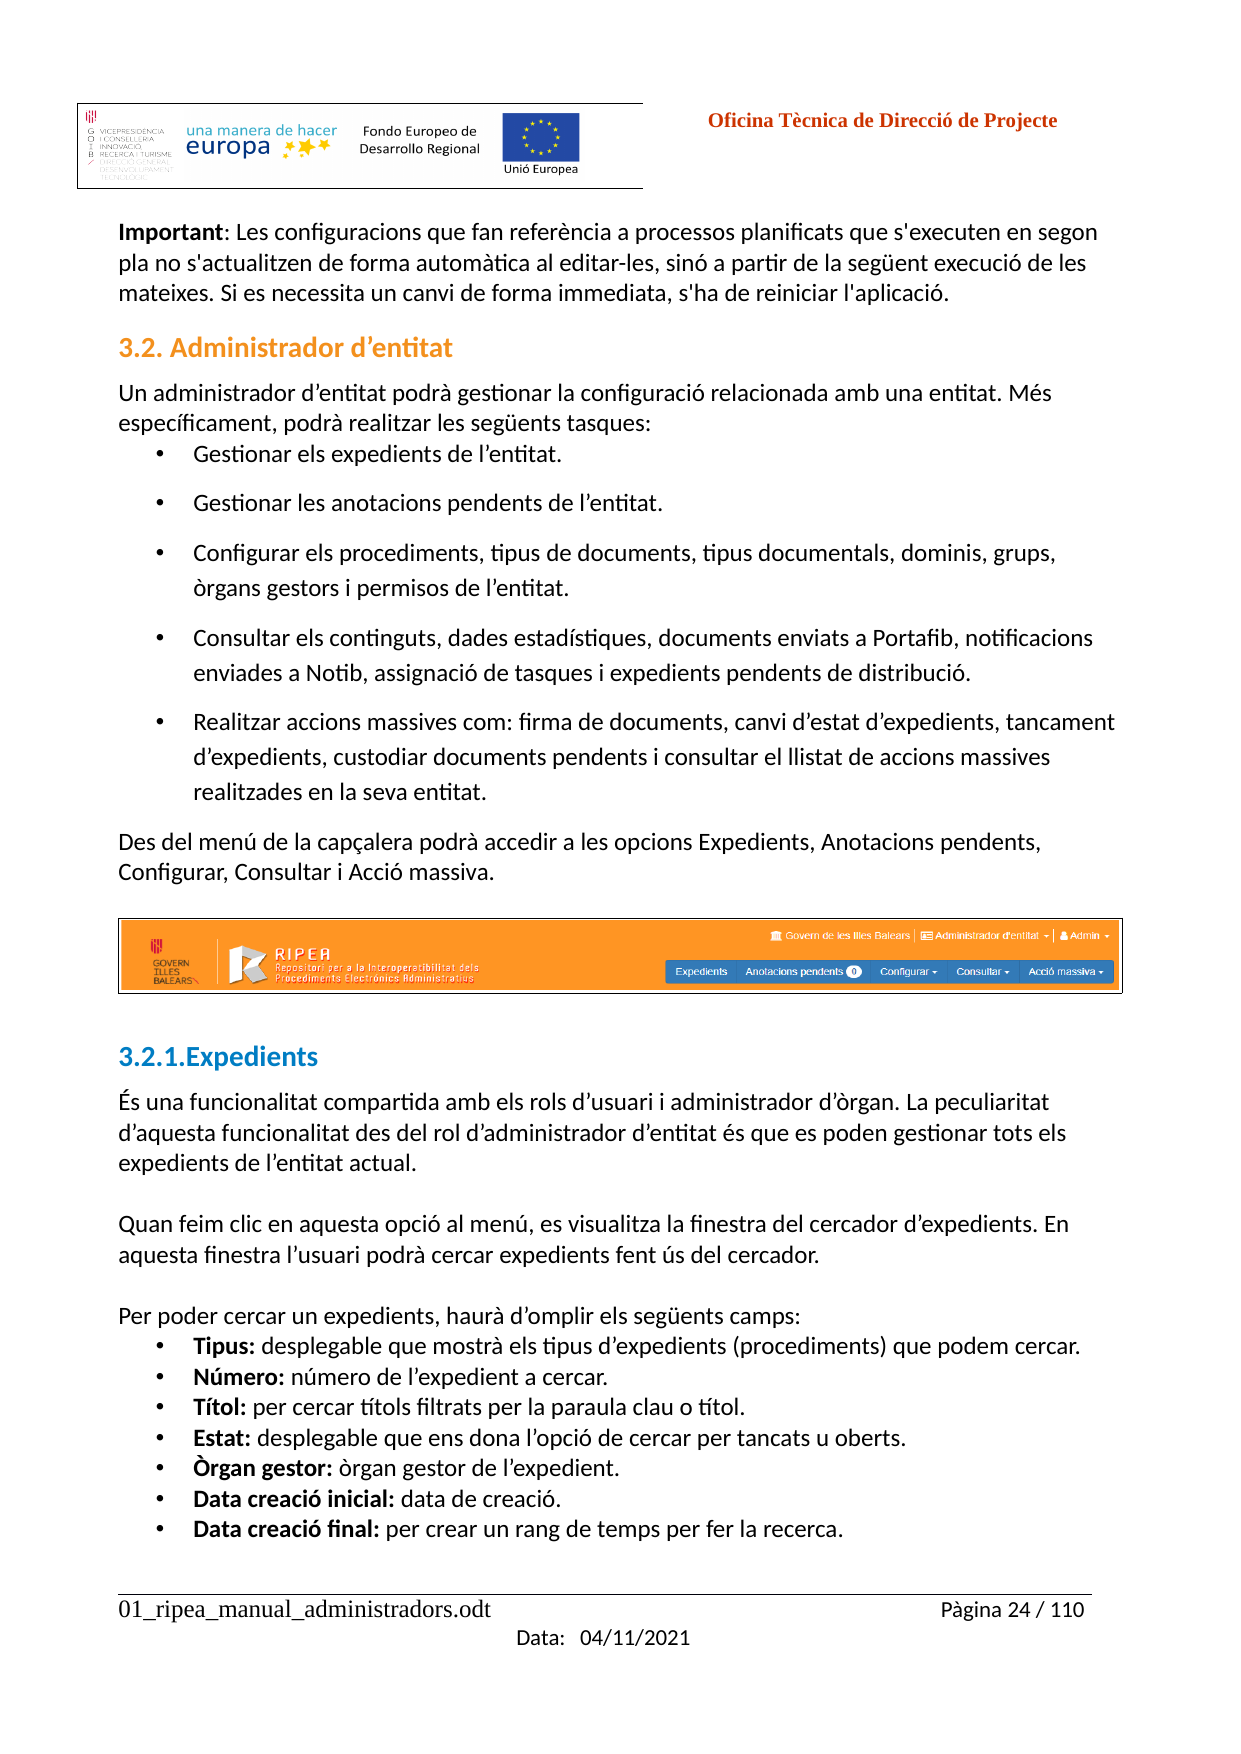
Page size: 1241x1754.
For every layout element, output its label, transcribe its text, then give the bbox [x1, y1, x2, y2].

text Important: Les configuracions que fan referència a processos planificats que s'executen en segon pla no s'actualitzen de forma automàtica al editar-les, sinó a partir de la següent execució de les mateixes. Si es necessita un canvi de forma immediata, s'ha de reiniciar l'aplicació. [118, 216, 1122, 308]
text Per poder cercar un expedients, haurà d’omplir els següents camps: [118, 1300, 1122, 1330]
list Data creació final: per crear un rang de temps per fer la recerca. [156, 1513, 1122, 1544]
text És una funcionalitat compartida amb els rols d’usuari i administrador d’òrgan. La peculiaritat d’aquesta funcionalitat des del rol d’administrador d’entitat és que es poden gestionar tots els expedients de l’entitat actual. [118, 1086, 1122, 1178]
subtitle 3.2. Administrador d’entitat [118, 329, 1122, 364]
text Des del menú de la capçalera podrà accedir a les opcions Expedients, Anotacions pendents, Configurar, Consultar i Acció massiva. [118, 826, 1122, 887]
list Títol: per cercar títols filtrats per la paraula clau o títol. [156, 1391, 1122, 1422]
text Un administrador d’entitat podrà gestionar la configuració relacionada amb una entitat. Més específicament, podrà realitzar les següents tasques: [118, 377, 1122, 438]
list Configurar els procediments, tipus de documents, tipus documentals, dominis, grups, òrgans gestors i permisos de l’entitat. [156, 537, 1122, 603]
list Realitzar accions massives com: firma de documents, canvi d’estat d’expedients, tancament d’expedients, custodiar documents pendents i consultar el llistat de accions massives realitzades en la seva entitat. [156, 706, 1122, 807]
list Data creació inicial: data de creació. [156, 1483, 1122, 1513]
picture [184, 108, 585, 182]
list Consultar els continguts, dades estadístiques, documents enviats a Portafib, notificacions enviades a Notib, assignació de tasques i expedients pendents de distribució. [156, 622, 1122, 687]
list Tipus: desplegable que mostrà els tipus d’expedients (procediments) que podem cercar. [156, 1330, 1122, 1361]
list Estat: desplegable que ens dona l’opció de cercar per tancats u oberts. [156, 1422, 1122, 1452]
picture [121, 920, 1119, 990]
list Gestionar les anotacions pendents de l’entitat. [156, 487, 1122, 518]
list Número: número de l’expedient a cercar. [156, 1361, 1122, 1391]
subtitle 3.2.1.Expedients [118, 1038, 1122, 1074]
list Òrgan gestor: òrgan gestor de l’expedient. [156, 1452, 1122, 1483]
list Gestionar els expedients de l’entitat. [156, 438, 1122, 468]
text Quan feim clic en aquesta opció al menú, es visualitza la finestra del cercador d’expedients. En aquesta finestra l’usuari podrà cercar expedients fent ús del cercador. [118, 1208, 1122, 1269]
picture [82, 108, 178, 182]
